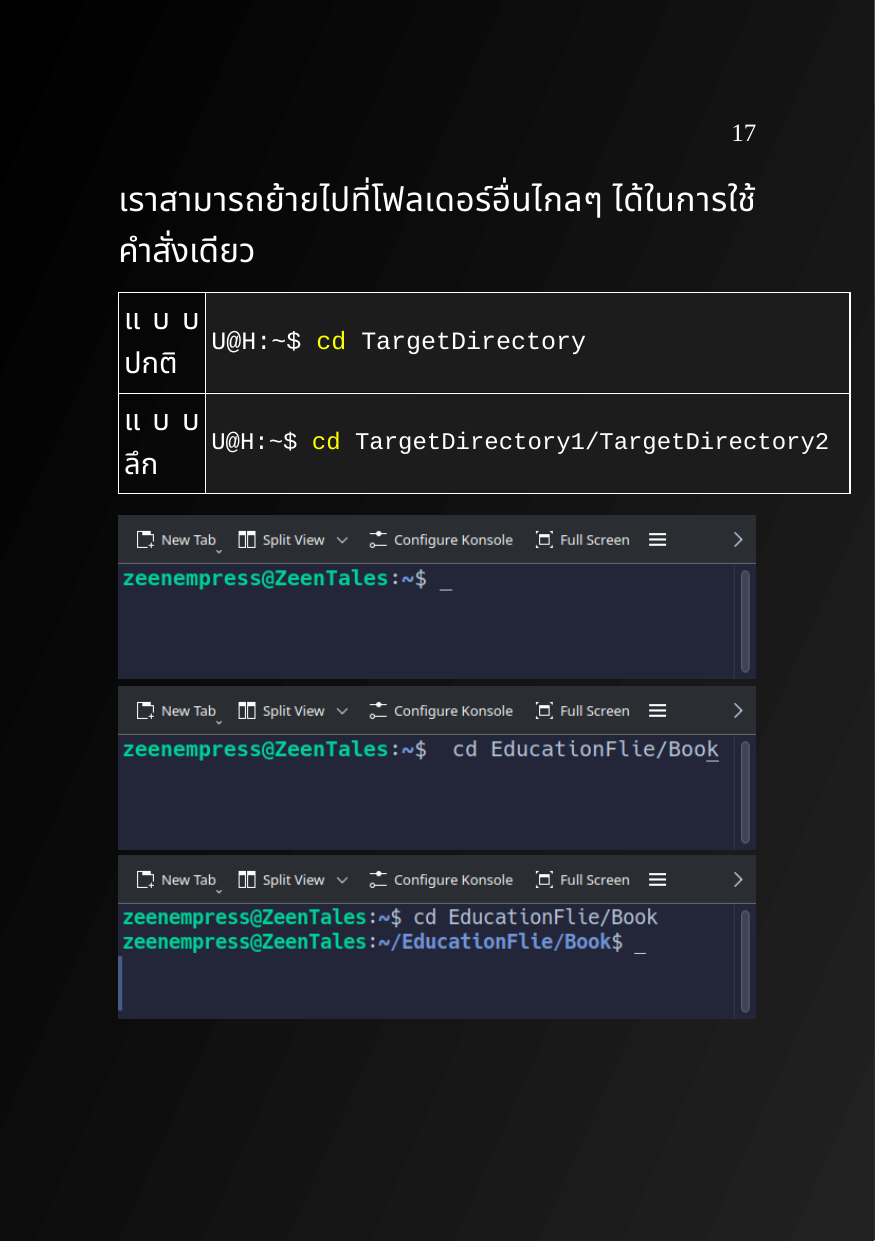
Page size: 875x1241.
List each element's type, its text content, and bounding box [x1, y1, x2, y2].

picture [118, 686, 756, 850]
table_cell แบบลึก [119, 394, 205, 493]
picture [118, 855, 756, 1019]
table_header U@H:~$ cd TargetDirectory [206, 293, 849, 392]
table_cell U@H:~$ cd TargetDirectory1/TargetDirectory2 [206, 394, 849, 493]
text เราสามารถย้ายไปที่โฟลเดอร์อื่นไกลๆ ได้ในการใช้คำสั่งเดียว [118, 176, 756, 277]
table_header แบบปกติ [119, 293, 205, 392]
picture [118, 515, 756, 679]
